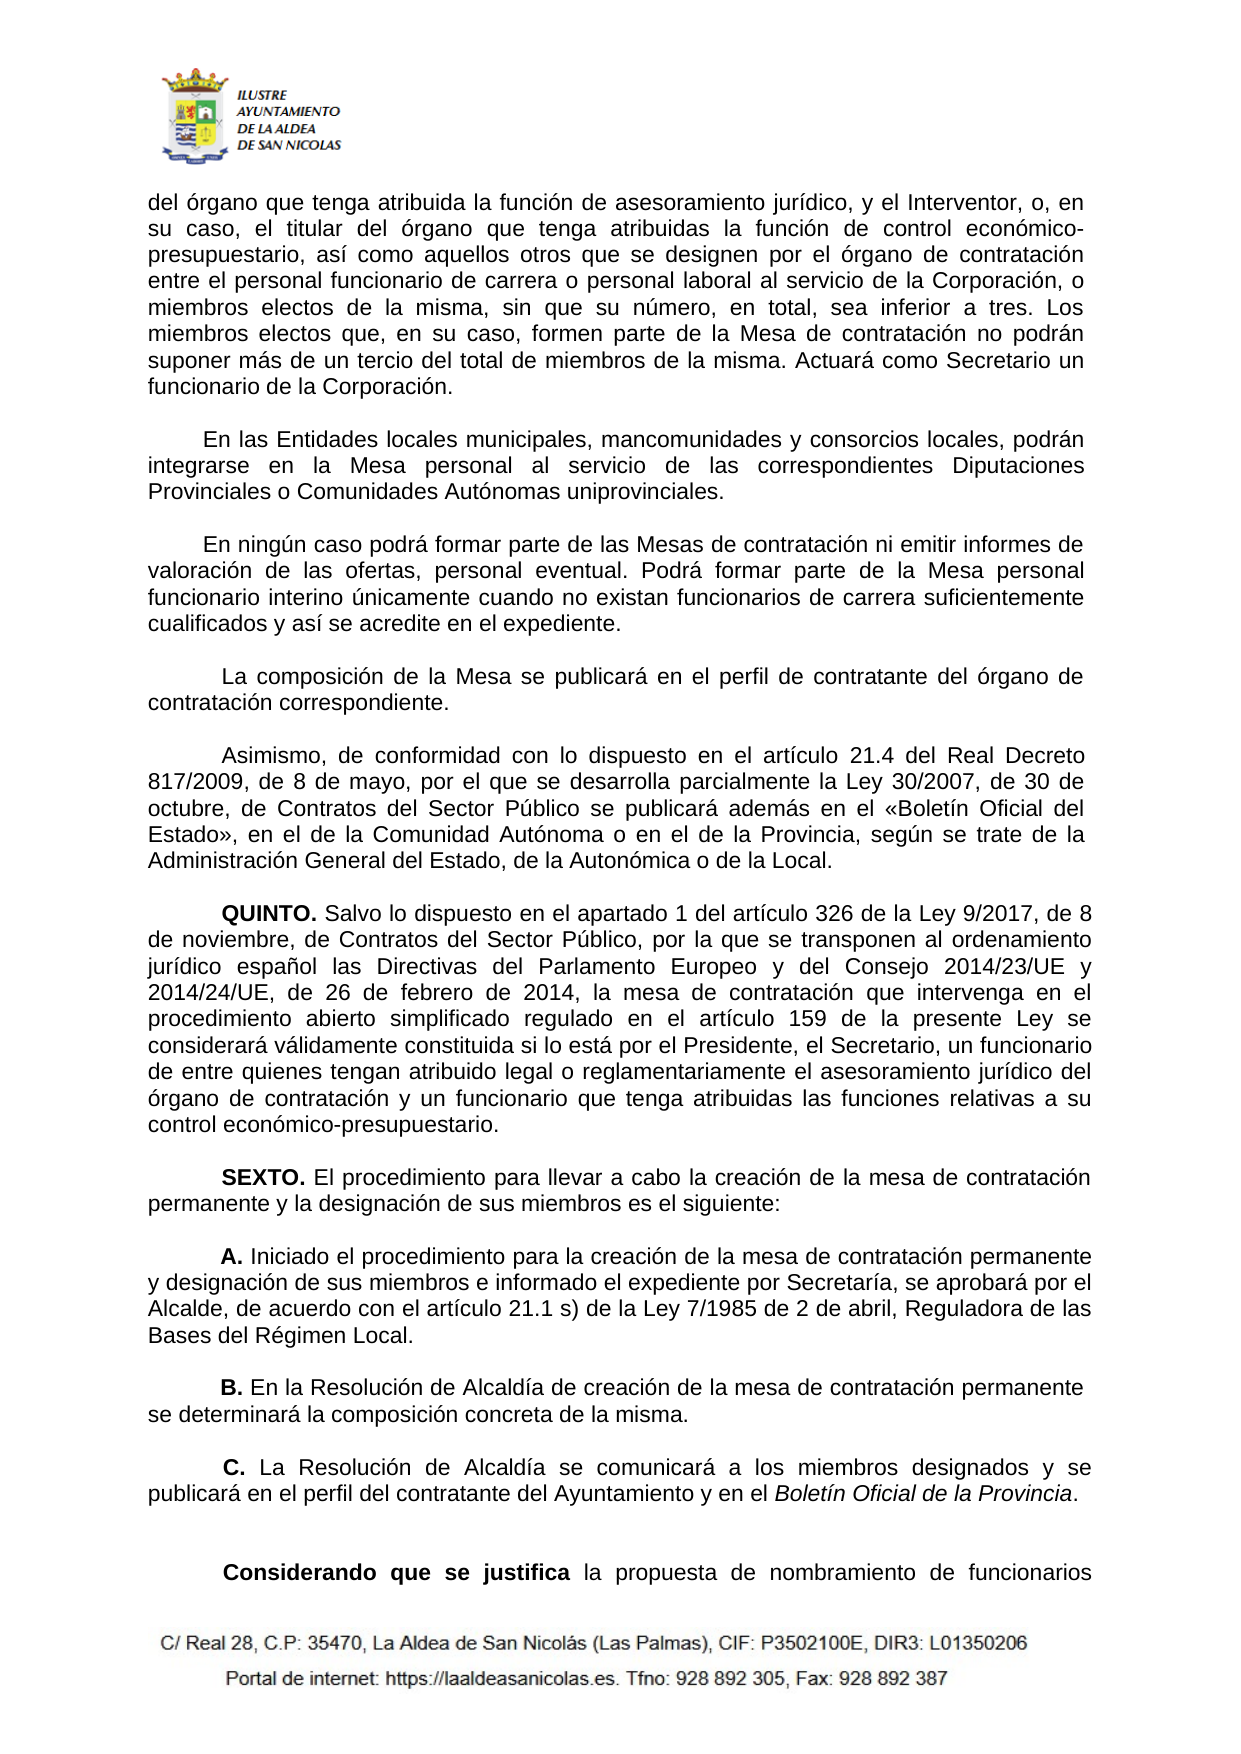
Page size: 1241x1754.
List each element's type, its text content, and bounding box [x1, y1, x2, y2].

text C. La Resolución de Alcaldía se comunicará a los miembros designados y se publicará en el perfil del contratante del Ayuntamiento y en el Boletín Oficial de la Provincia. [148, 1453, 1093, 1506]
text Considerando que se justifica la propuesta de nombramiento de funcionarios [148, 1559, 1093, 1585]
text QUINTO. Salvo lo dispuesto en el apartado 1 del artículo 326 de la Ley 9/2017, de 8 de noviembre, de Contratos del Sector Público, por la que se transponen al ordenamiento jurídico español las Directivas del Parlamento Europeo y del Consejo 2014/23/UE y 2014/24/UE, de 26 de febrero de 2014, la mesa de contratación que intervenga en el procedimiento abierto simplificado regulado en el artículo 159 de la presente Ley se considerará válidamente constituida si lo está por el Presidente, el Secretario, un funcionario de entre quienes tengan atribuido legal o reglamentariamente el asesoramiento jurídico del órgano de contratación y un funcionario que tenga atribuidas las funciones relativas a su control económico-presupuestario. [148, 900, 1093, 1137]
text B. En la Resolución de Alcaldía de creación de la mesa de contratación permanente se determinará la composición concreta de la misma. [148, 1374, 1085, 1427]
picture [149, 1627, 1034, 1694]
text En las Entidades locales municipales, mancomunidades y consorcios locales, podrán integrarse en la Mesa personal al servicio de las correspondientes Diputaciones Provinciales o Comunidades Autónomas uniprovinciales. [148, 426, 1085, 505]
text En ningún caso podrá formar parte de las Mesas de contratación ni emitir informes de valoración de las ofertas, personal eventual. Podrá formar parte de la Mesa personal funcionario interino únicamente cuando no existan funcionarios de carrera suficientemente cualificados y así se acredite en el expediente. [148, 531, 1085, 636]
text A. Iniciado el procedimiento para la creación de la mesa de contratación permanente y designación de sus miembros e informado el expediente por Secretaría, se aprobará por el Alcalde, de acuerdo con el artículo 21.1 s) de la Ley 7/1985 de 2 de abril, Reguladora de las Bases del Régimen Local. [148, 1243, 1093, 1348]
text Asimismo, de conformidad con lo dispuesto en el artículo 21.4 del Real Decreto 817/2009, de 8 de mayo, por el que se desarrolla parcialmente la Ley 30/2007, de 30 de octubre, de Contratos del Sector Público se publicará además en el «Boletín Oficial del Estado», en el de la Comunidad Autónoma o en el de la Provincia, según se trate de la Administración General del Estado, de la Autonómica o de la Local. [148, 742, 1085, 874]
picture [148, 60, 357, 172]
text SEXTO. El procedimiento para llevar a cabo la creación de la mesa de contratación permanente y la designación de sus miembros es el siguiente: [148, 1163, 1093, 1216]
text La composición de la Mesa se publicará en el perfil de contratante del órgano de contratación correspondiente. [148, 663, 1085, 716]
text del órgano que tenga atribuida la función de asesoramiento jurídico, y el Interventor, o, en su caso, el titular del órgano que tenga atribuidas la función de control económico-presupuestario, así como aquellos otros que se designen por el órgano de contratación entre el personal funcionario de carrera o personal laboral al servicio de la Corporación, o miembros electos de la misma, sin que su número, en total, sea inferior a tres. Los miembros electos que, en su caso, formen parte de la Mesa de contratación no podrán suponer más de un tercio del total de miembros de la misma. Actuará como Secretario un funcionario de la Corporación. [148, 188, 1085, 399]
